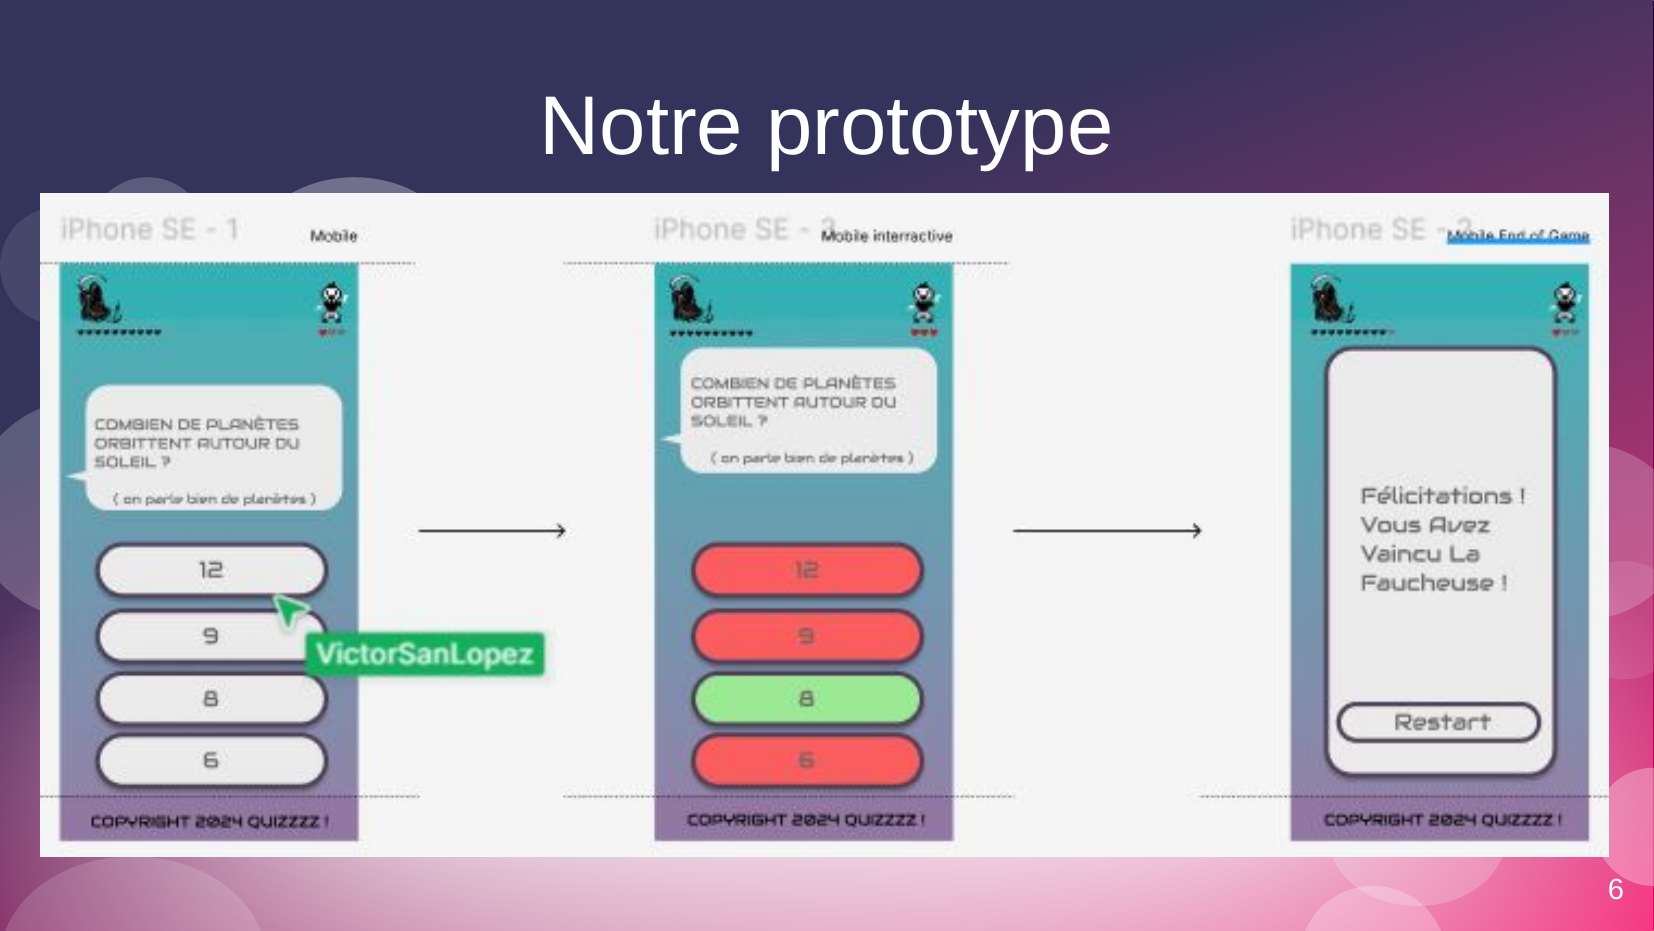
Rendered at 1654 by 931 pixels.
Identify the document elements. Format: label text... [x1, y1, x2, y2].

picture [40, 193, 1609, 857]
title Notre prototype [88, 44, 1565, 193]
